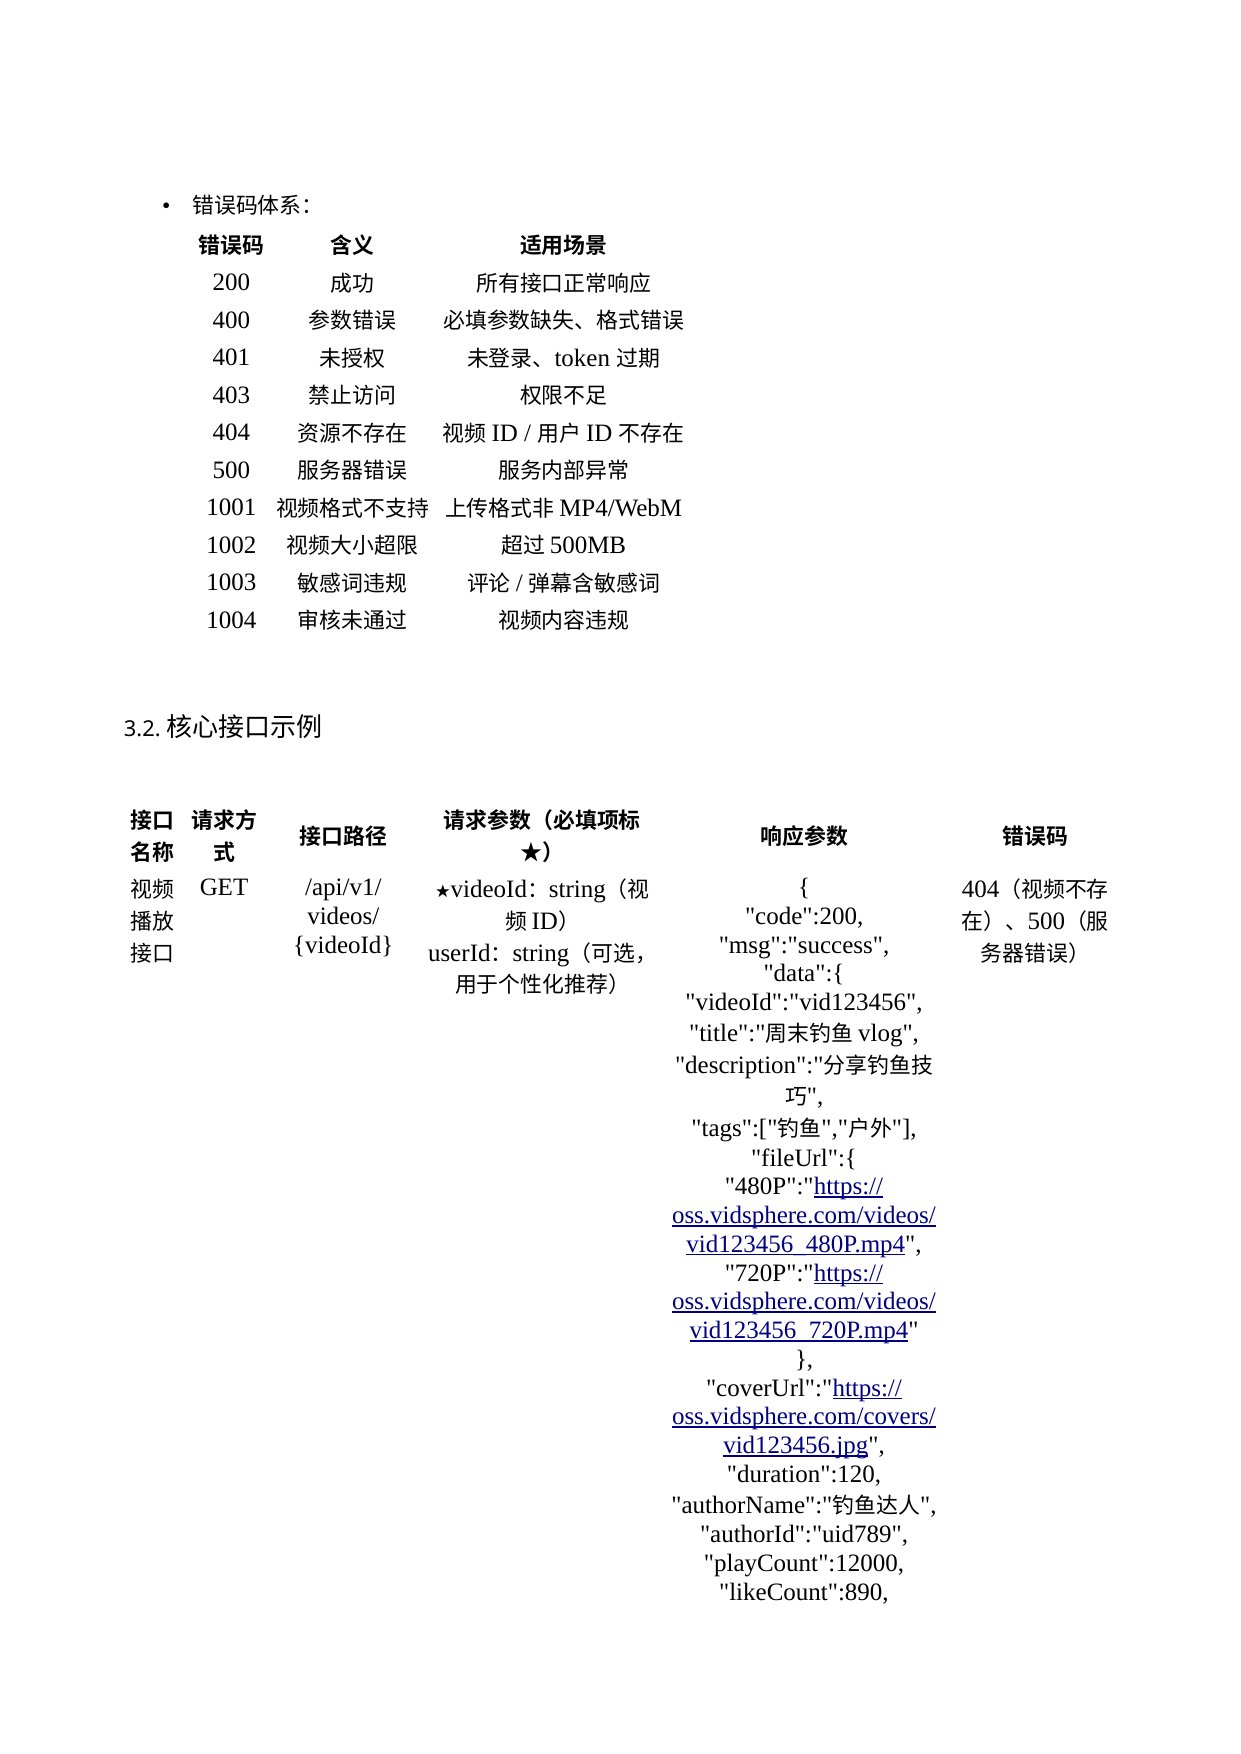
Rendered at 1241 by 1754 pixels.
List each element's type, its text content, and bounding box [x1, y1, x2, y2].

table_cell 400 [192, 301, 270, 338]
table_cell 权限不足 [434, 376, 692, 413]
table_cell /api/v1/videos/{videoId} [262, 869, 424, 1608]
table_header 适用场景 [434, 226, 692, 263]
table_cell GET [186, 869, 262, 1608]
table_cell 禁止访问 [270, 376, 434, 413]
table_cell 未授权 [270, 338, 434, 376]
table_cell 审核未通过 [270, 601, 434, 638]
table_cell 200 [192, 263, 270, 301]
table_cell 404（视频不存在）、500（服务器错误） [948, 869, 1122, 1608]
table_cell 1003 [192, 563, 270, 601]
table_cell 未登录、token 过期 [434, 338, 692, 376]
table_cell 上传格式非 MP4/WebM [434, 488, 692, 526]
table_cell { "code":200, "msg":"success", "data":{ "videoId":"vid123456", "title":"周末钓鱼 vlog", "description":"分享钓鱼技巧", "tags":["钓鱼","户外"], "fileUrl":{ "480P":"https://oss.vidsphere.com/videos/vid123456_480P.mp4", "720P":"https://oss.vidsphere.com/videos/vid123456_720P.mp4" }, "coverUrl":"https://oss.vidsphere.com/covers/vid123456.jpg", "duration":120, "authorName":"钓鱼达人", "authorId":"uid789", "playCount":12000, "likeCount":890, [660, 869, 948, 1608]
table_header 错误码 [948, 800, 1122, 869]
table_cell 服务内部异常 [434, 451, 692, 488]
table_header 请求方式 [186, 800, 262, 869]
table_cell 敏感词违规 [270, 563, 434, 601]
list 错误码体系： [162, 188, 1122, 219]
table_cell 1002 [192, 526, 270, 563]
table_cell 视频播放接口 [118, 869, 186, 1608]
table_cell 视频 ID / 用户 ID 不存在 [434, 413, 692, 451]
table_cell 401 [192, 338, 270, 376]
table_header 响应参数 [660, 800, 948, 869]
table_cell 403 [192, 376, 270, 413]
table_cell 评论 / 弹幕含敏感词 [434, 563, 692, 601]
table_cell 参数错误 [270, 301, 434, 338]
table_cell 视频大小超限 [270, 526, 434, 563]
table_cell ★videoId：string（视频 ID） userId：string（可选，用于个性化推荐） [425, 869, 660, 1608]
table_cell 视频格式不支持 [270, 488, 434, 526]
table_cell 1001 [192, 488, 270, 526]
table_cell 视频内容违规 [434, 601, 692, 638]
subtitle 核心接口示例 [118, 706, 1122, 744]
table_cell 所有接口正常响应 [434, 263, 692, 301]
table_header 接口路径 [262, 800, 424, 869]
table_cell 404 [192, 413, 270, 451]
table_header 错误码 [192, 226, 270, 263]
table_header 请求参数（必填项标★） [425, 800, 660, 869]
table_header 接口名称 [118, 800, 186, 869]
table_header 含义 [270, 226, 434, 263]
table_cell 资源不存在 [270, 413, 434, 451]
table_cell 必填参数缺失、格式错误 [434, 301, 692, 338]
table_cell 超过 500MB [434, 526, 692, 563]
table_cell 服务器错误 [270, 451, 434, 488]
table_cell 500 [192, 451, 270, 488]
table_cell 1004 [192, 601, 270, 638]
table_cell 成功 [270, 263, 434, 301]
